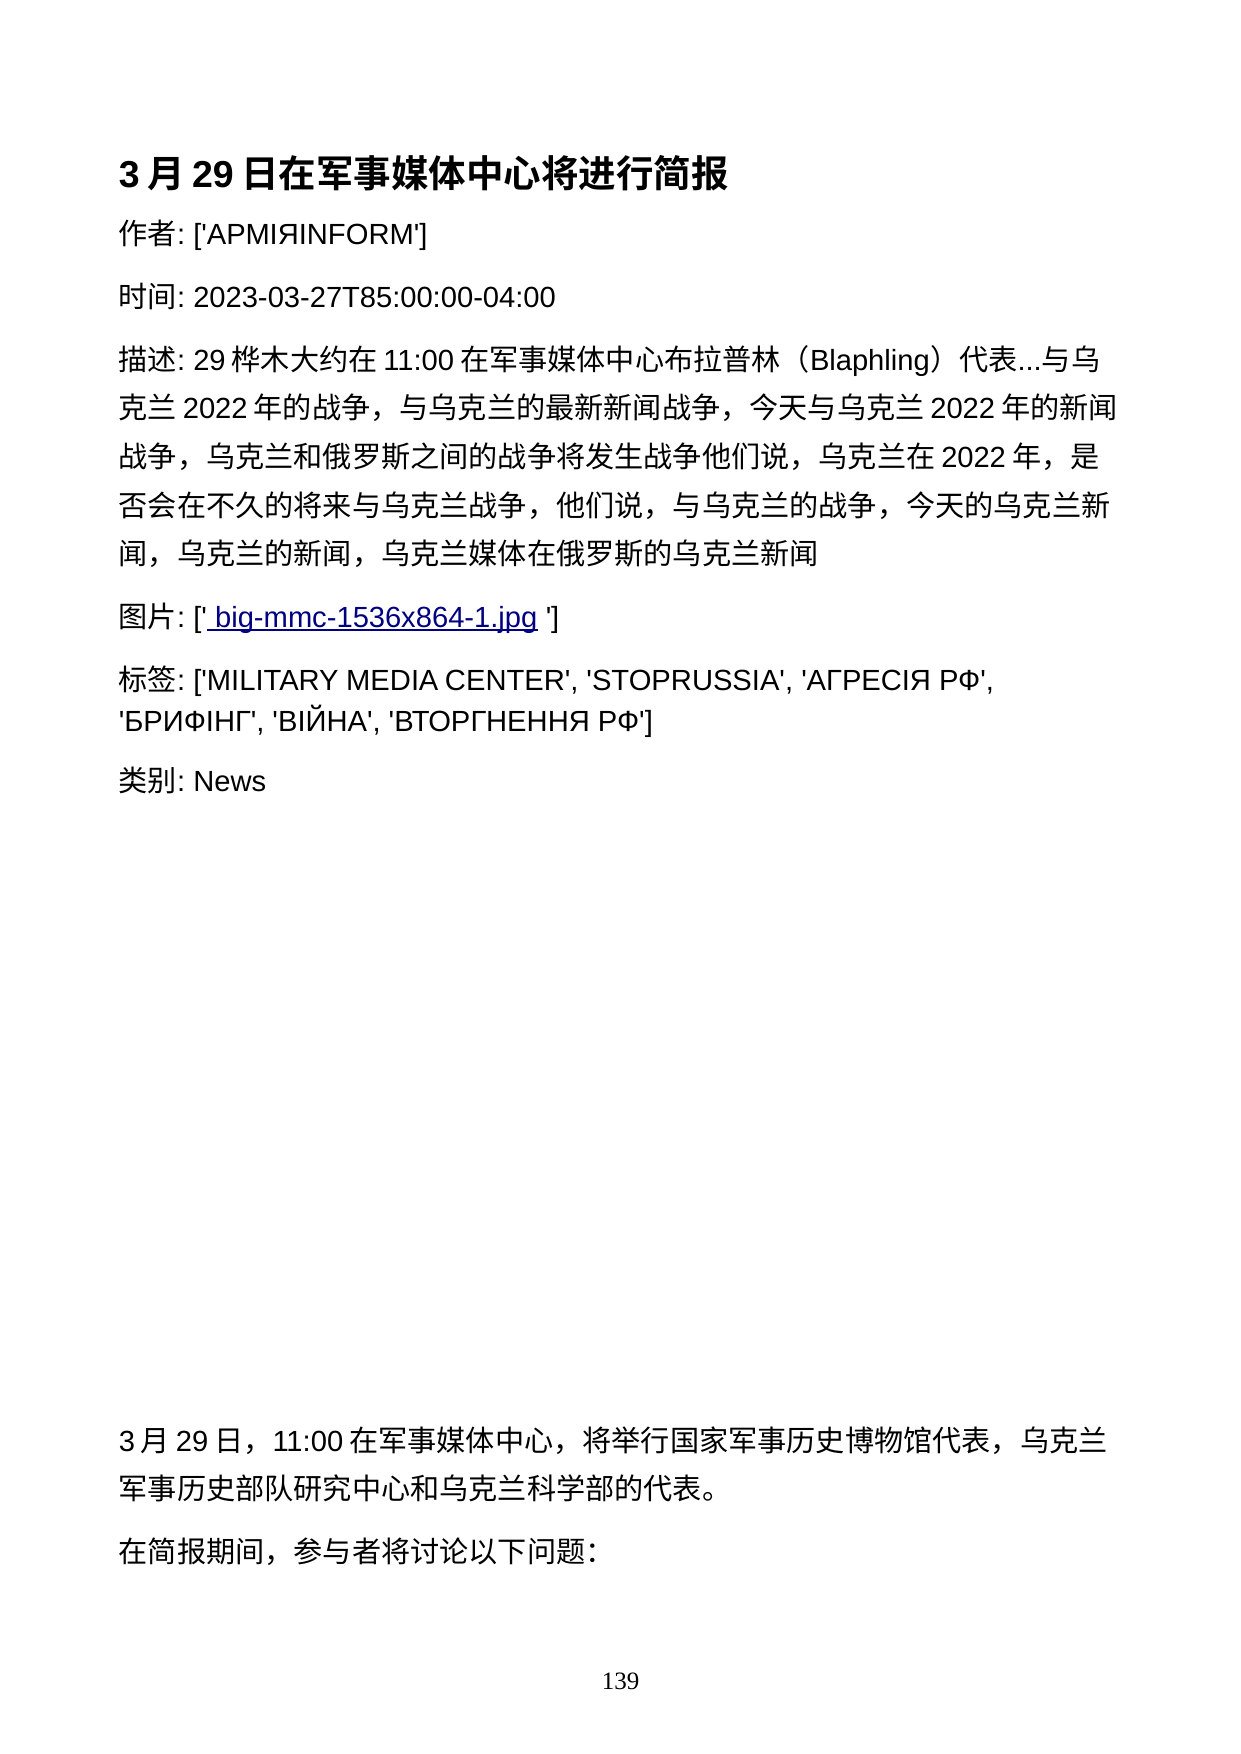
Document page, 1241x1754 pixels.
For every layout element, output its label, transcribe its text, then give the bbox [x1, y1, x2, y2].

text 描述: 29桦木大约在11:00在军事媒体中心布拉普林（Blaphling）代表...与乌克兰2022年的战争，与乌克兰的最新新闻战争，今天与乌克兰2022年的新闻战争，乌克兰和俄罗斯之间的战争将发生战争他们说，乌克兰在2022年，是否会在不久的将来与乌克兰战争，他们说，与乌克兰的战争，今天的乌克兰新闻，乌克兰的新闻，乌克兰媒体在俄罗斯的乌克兰新闻 [118, 337, 1122, 573]
text 作者: ['АРМІЯINFORM'] [118, 210, 1122, 253]
text 标签: ['MILITARY MEDIA CENTER', 'STOPRUSSIA', 'АГРЕСІЯ РФ', 'БРИФІНГ', 'ВІЙНА', 'ВТОРГНЕННЯ РФ'] [118, 657, 1122, 738]
text 在简报期间，参与者将讨论以下问题： [118, 1529, 1122, 1571]
text 时间: 2023-03-27T85:00:00-04:00 [118, 273, 1122, 316]
text 3月29日，11:00在军事媒体中心，将举行国家军事历史博物馆代表，乌克兰军事历史部队研究中心和乌克兰科学部的代表。 [118, 821, 1122, 1508]
text 类别: News [118, 757, 1122, 800]
text 图片: [' big-mmc-1536x864-1.jpg '] [118, 594, 1122, 636]
subtitle 3月29日在军事媒体中心将进行简报 [118, 143, 1122, 198]
